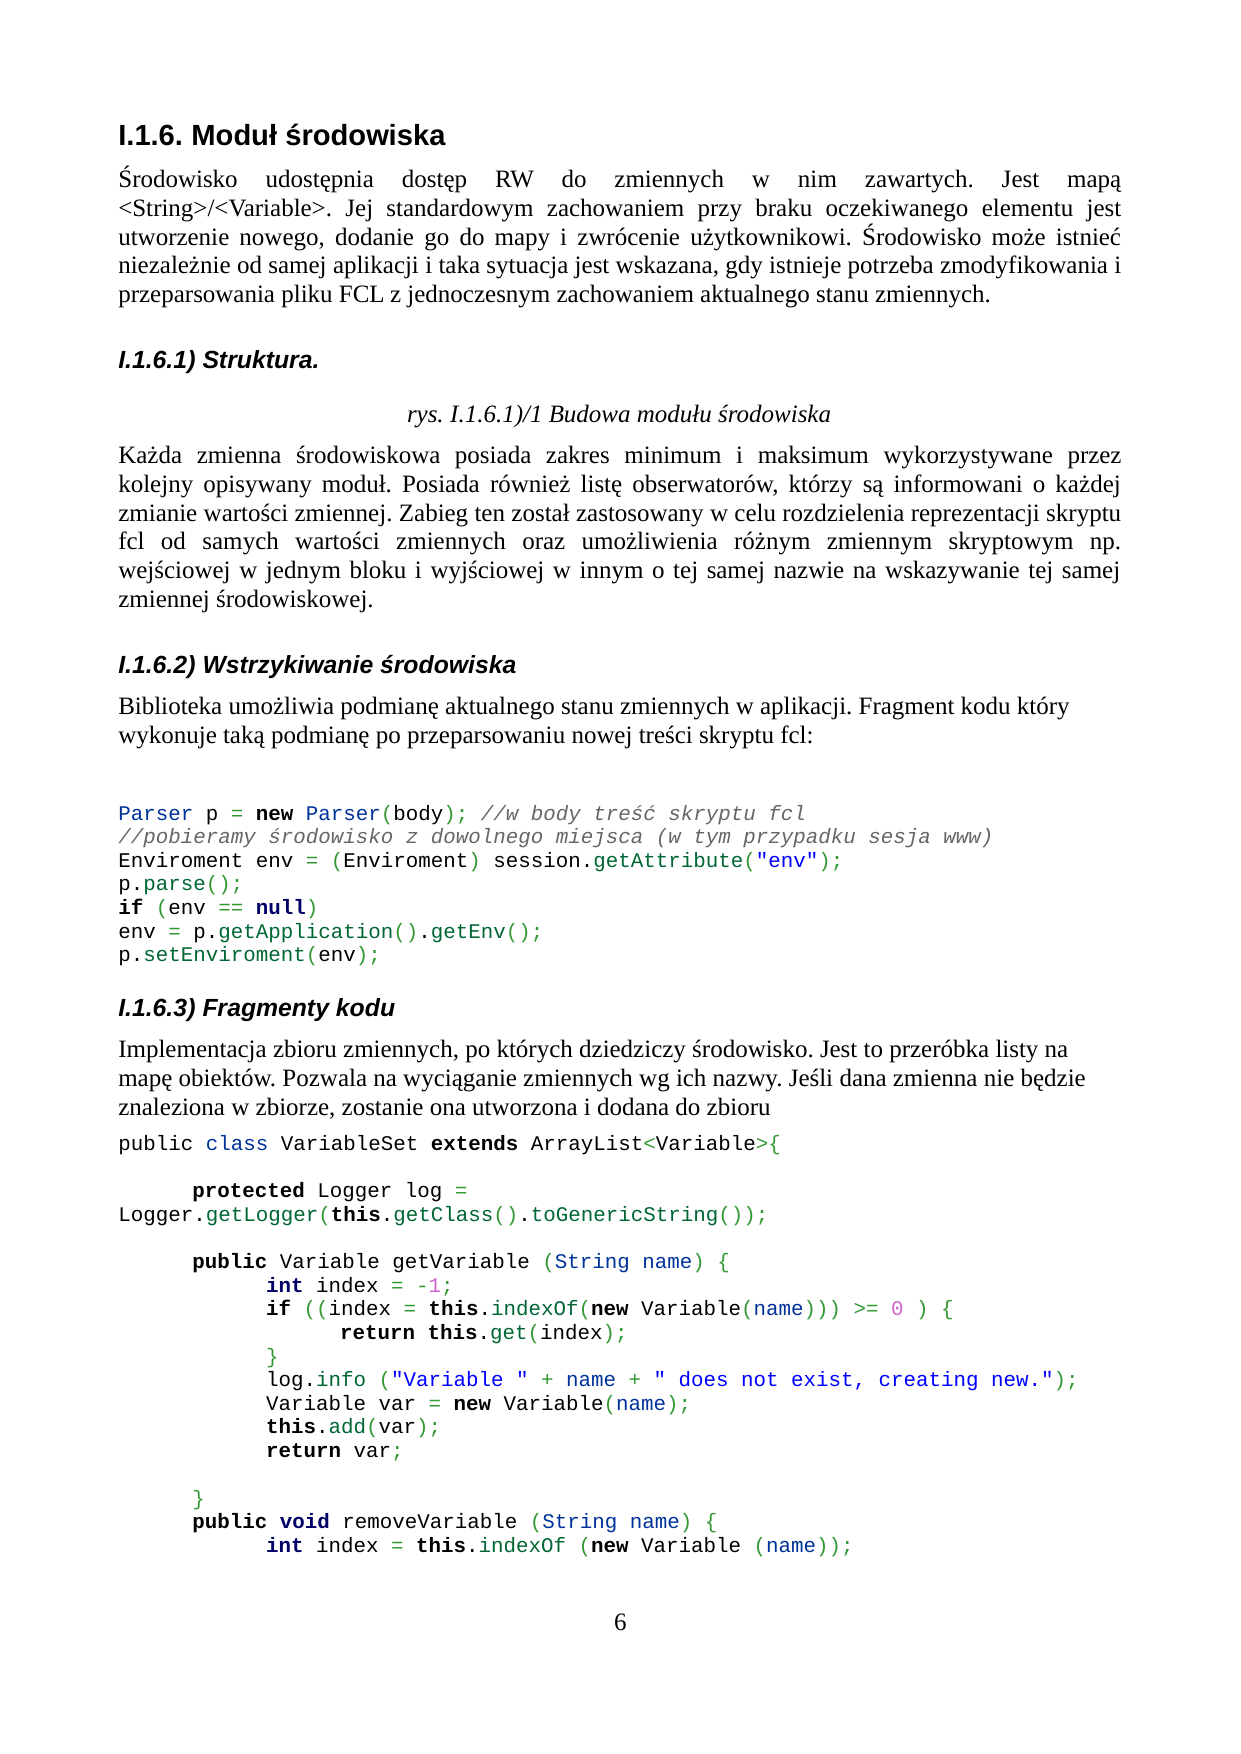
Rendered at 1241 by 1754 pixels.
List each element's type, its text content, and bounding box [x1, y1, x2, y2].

subtitle Wstrzykiwanie środowiska [118, 650, 1122, 679]
text Biblioteka umożliwia podmianę aktualnego stanu zmiennych w aplikacji. Fragment kodu który wykonuje taką podmianę po przeparsowaniu nowej treści skryptu fcl: [118, 691, 1122, 749]
text } [118, 1346, 1122, 1369]
subtitle Fragmenty kodu [118, 993, 1122, 1022]
text if (env == null) [118, 897, 1122, 921]
text rys. I.1.6.1)/1 Budowa modułu środowiska [118, 399, 1122, 428]
text //pobieramy środowisko z dowolnego miejsca (w tym przypadku sesja www) [118, 826, 1122, 850]
text p.parse(); [118, 873, 1122, 897]
subtitle Struktura. [118, 345, 1122, 374]
text Implementacja zbioru zmiennych, po których dziedziczy środowisko. Jest to przeróbka listy na mapę obiektów. Pozwala na wyciąganie zmiennych wg ich nazwy. Jeśli dana zmienna nie będzie znaleziona w zbiorze, zostanie ona utworzona i dodana do zbioru [118, 1034, 1122, 1120]
text Variable var = new Variable(name); [118, 1393, 1122, 1417]
text this.add(var); [118, 1417, 1122, 1440]
subtitle Moduł środowiska [118, 118, 1122, 152]
text Środowisko udostępnia dostęp RW do zmiennych w nim zawartych. Jest mapą <String>/<Variable>. Jej standardowym zachowaniem przy braku oczekiwanego elementu jest utworzenie nowego, dodanie go do mapy i zwrócenie użytkownikowi. Środowisko może istnieć niezależnie od samej aplikacji i taka sytuacja jest wskazana, gdy istnieje potrzeba zmodyfikowania i przeparsowania pliku FCL z jednoczesnym zachowaniem aktualnego stanu zmiennych. [118, 164, 1122, 308]
text env = p.getApplication().getEnv(); [118, 921, 1122, 944]
text public void removeVariable (String name) { [118, 1511, 1122, 1535]
text p.setEnviroment(env); [118, 944, 1122, 968]
text int index = -1; [118, 1275, 1122, 1298]
text Enviroment env = (Enviroment) session.getAttribute("env"); [118, 850, 1122, 873]
text } [118, 1487, 1122, 1511]
text if ((index = this.indexOf(new Variable(name))) >= 0 ) { [118, 1298, 1122, 1322]
text public Variable getVariable (String name) { [118, 1251, 1122, 1275]
text int index = this.indexOf (new Variable (name)); [118, 1535, 1122, 1558]
text public class VariableSet extends ArrayList<Variable>{ [118, 1133, 1122, 1156]
text protected Logger log = Logger.getLogger(this.getClass().toGenericString()); [118, 1180, 1122, 1227]
text Każda zmienna środowiskowa posiada zakres minimum i maksimum wykorzystywane przez kolejny opisywany moduł. Posiada również listę obserwatorów, którzy są informowani o każdej zmianie wartości zmiennej. Zabieg ten został zastosowany w celu rozdzielenia reprezentacji skryptu fcl od samych wartości zmiennych oraz umożliwienia różnym zmiennym skryptowym np. wejściowej w jednym bloku i wyjściowej w innym o tej samej nazwie na wskazywanie tej samej zmiennej środowiskowej. [118, 440, 1122, 613]
text Parser p = new Parser(body); //w body treść skryptu fcl [118, 802, 1122, 826]
text log.info ("Variable " + name + " does not exist, creating new."); [118, 1369, 1122, 1393]
text return var; [118, 1440, 1122, 1464]
text return this.get(index); [118, 1322, 1122, 1346]
